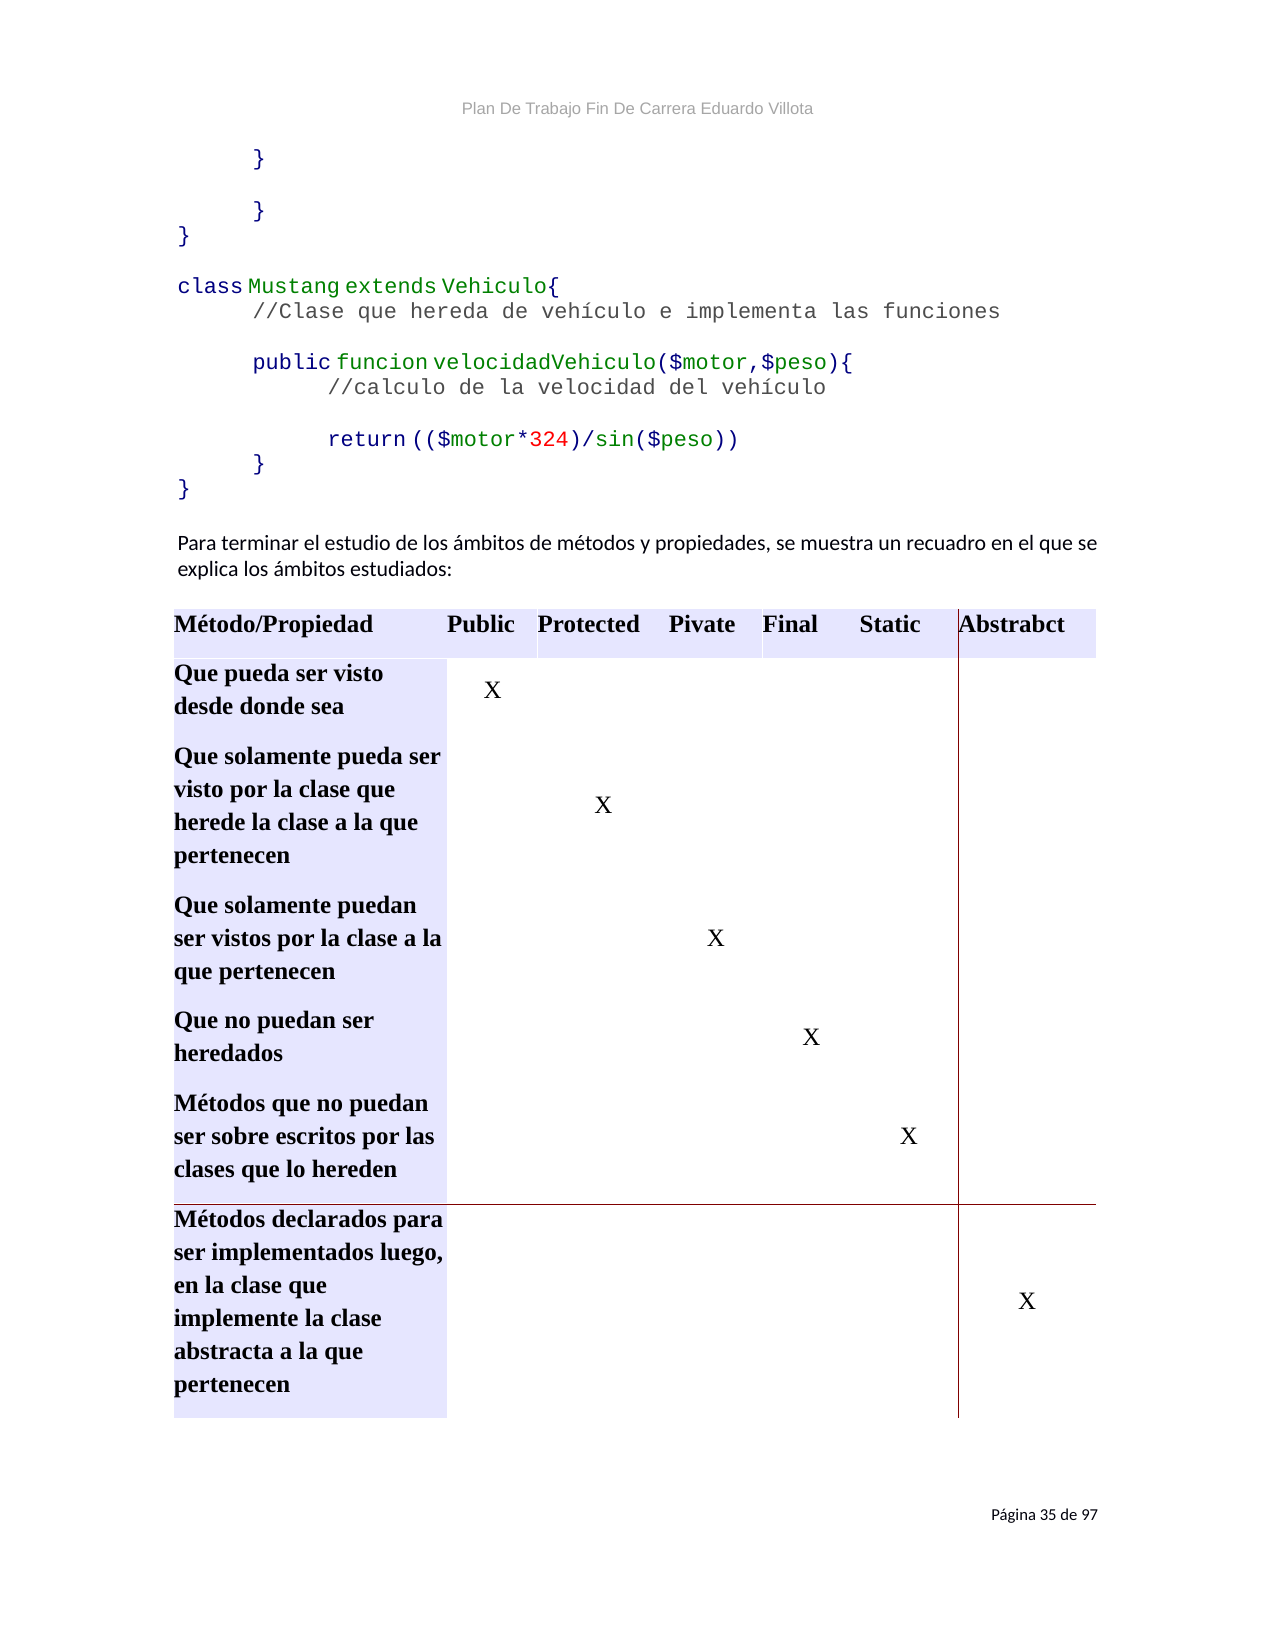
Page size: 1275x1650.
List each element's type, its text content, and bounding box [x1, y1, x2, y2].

table_cell Que solamente pueda ser visto por la clase que herede la clase a la que pertenecen [174, 741, 447, 890]
table_header Final [763, 609, 859, 658]
table_cell [859, 1205, 958, 1418]
text class Mustang extends Vehiculo{ [177, 275, 1098, 300]
table_cell Que solamente puedan ser vistos por la clase a la que pertenecen [174, 890, 447, 1005]
table_cell [538, 1005, 669, 1088]
table_header Abstrabct [959, 609, 1096, 658]
table_cell [447, 741, 537, 890]
table_cell X [447, 659, 537, 741]
text //Clase que hereda de vehículo e implementa las funciones [177, 300, 1098, 325]
table_cell [959, 741, 1096, 890]
table_cell [669, 1005, 762, 1088]
table_header Static [859, 609, 958, 658]
table_cell [959, 1088, 1096, 1203]
table_cell [763, 1088, 859, 1203]
table_cell [859, 890, 958, 1005]
table_cell [538, 890, 669, 1005]
table_cell [959, 1005, 1096, 1088]
table_cell [669, 659, 762, 741]
table_cell [859, 741, 958, 890]
table_cell [959, 659, 1096, 741]
table_cell [538, 1088, 669, 1203]
table_cell X [763, 1005, 859, 1088]
table_cell [669, 1088, 762, 1203]
table_cell [538, 659, 669, 741]
table_header Método/Propiedad [174, 609, 447, 658]
table_cell [447, 1088, 537, 1203]
table_cell X [859, 1088, 958, 1203]
text return (($motor*324)/sin($peso)) [177, 428, 1098, 453]
text } [177, 148, 1098, 172]
table_cell [669, 741, 762, 890]
table_cell [859, 659, 958, 741]
text } [177, 453, 1098, 477]
text public funcion velocidadVehiculo($motor,$peso){ [177, 352, 1098, 376]
table_header Public [447, 609, 537, 658]
table_cell [763, 659, 859, 741]
table_header Protected [538, 609, 669, 658]
table_cell [447, 1205, 537, 1418]
table_cell Que no puedan ser heredados [174, 1005, 447, 1088]
table_cell Métodos que no puedan ser sobre escritos por las clases que lo hereden [174, 1088, 447, 1203]
table_cell X [669, 890, 762, 1005]
table_header Pivate [669, 609, 762, 658]
table_cell [859, 1005, 958, 1088]
table_cell X [538, 741, 669, 890]
text //calculo de la velocidad del vehículo [177, 376, 1098, 401]
text } [177, 477, 1098, 502]
table_cell [538, 1205, 669, 1418]
text } [177, 199, 1098, 224]
text } [177, 224, 1098, 249]
table_cell Que pueda ser visto desde donde sea [174, 659, 447, 741]
text Para terminar el estudio de los ámbitos de métodos y propiedades, se muestra un recuadro en el que se explica los ámbitos estudiados: [177, 529, 1098, 582]
table_cell [763, 1205, 859, 1418]
table_cell [447, 890, 537, 1005]
table_cell Métodos declarados para ser implementados luego, en la clase que implemente la clase abstracta a la que pertenecen [174, 1205, 447, 1418]
table_cell [447, 1005, 537, 1088]
table_cell [763, 741, 859, 890]
table_cell [669, 1205, 762, 1418]
table_cell [763, 890, 859, 1005]
table_cell X [959, 1205, 1096, 1418]
table_cell [959, 890, 1096, 1005]
